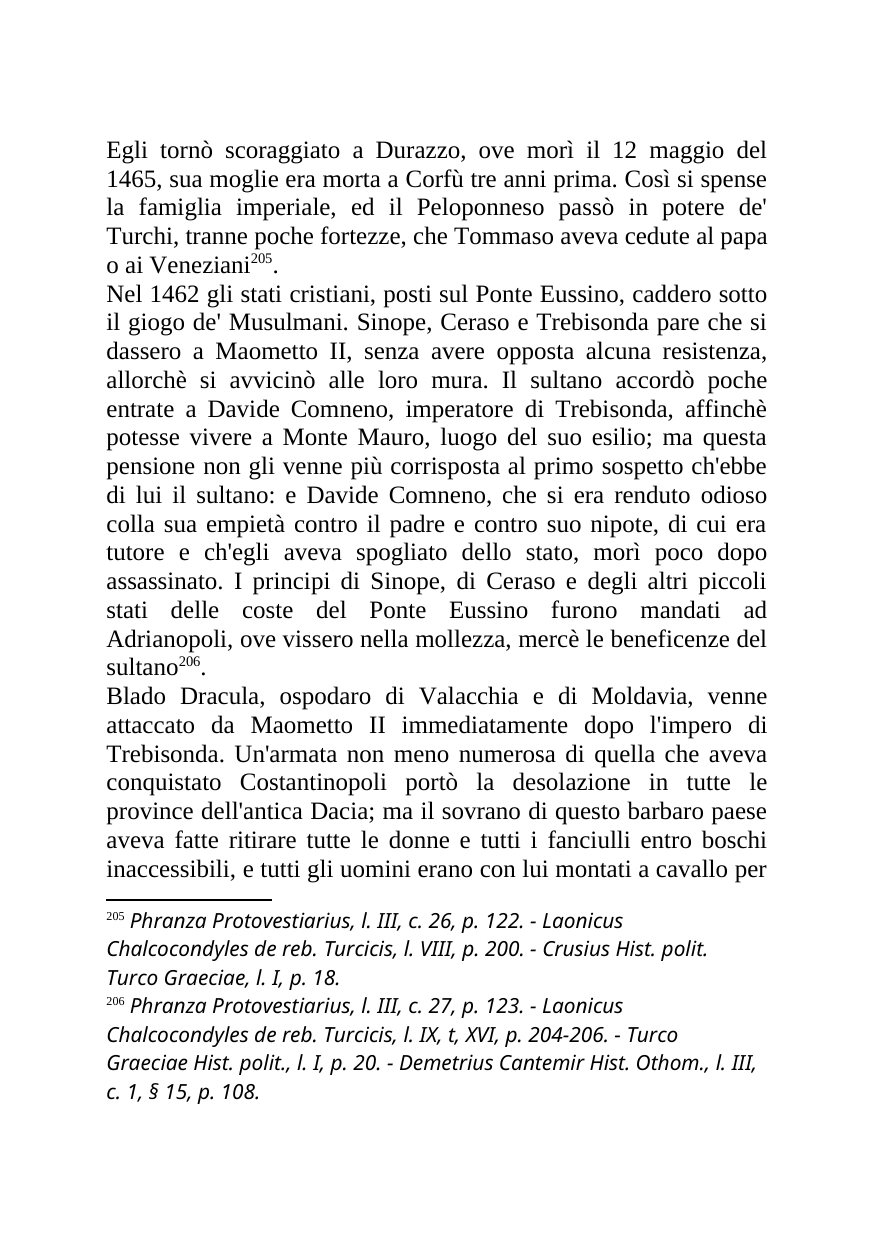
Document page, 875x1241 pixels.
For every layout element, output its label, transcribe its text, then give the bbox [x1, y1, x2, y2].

text Blado Dracula, ospodaro di Valacchia e di Moldavia, venne attaccato da Maometto II immediatamente dopo l'impero di Trebisonda. Un'armata non meno numerosa di quella che aveva conquistato Costantinopoli portò la desolazione in tutte le province dell'antica Dacia; ma il sovrano di questo barbaro paese aveva fatte ritirare tutte le donne e tutti i fanciulli entro boschi inaccessibili, e tutti gli uomini erano con lui montati a cavallo per [106, 681, 768, 882]
text Nel 1462 gli stati cristiani, posti sul Ponte Eussino, caddero sotto il giogo de' Musulmani. Sinope, Ceraso e Trebisonda pare che si dassero a Maometto II, senza avere opposta alcuna resistenza, allorchè si avvicinò alle loro mura. Il sultano accordò poche entrate a Davide Comneno, imperatore di Trebisonda, affinchè potesse vivere a Monte Mauro, luogo del suo esilio; ma questa pensione non gli venne più corrisposta al primo sospetto ch'ebbe di lui il sultano: e Davide Comneno, che si era renduto odioso colla sua empietà contro il padre e contro suo nipote, di cui era tutore e ch'egli aveva spogliato dello stato, morì poco dopo assassinato. I principi di Sinope, di Ceraso e degli altri piccoli stati delle coste del Ponte Eussino furono mandati ad Adrianopoli, ove vissero nella mollezza, mercè le beneficenze del sultano. [106, 279, 768, 681]
text Phranza Protovestiarius, l. III, c. 27, p. 123. - Laonicus Chalcocondyles de reb. Turcicis, l. IX, t, XVI, p. 204-206. - Turco Graeciae Hist. polit., l. I, p. 20. - Demetrius Cantemir Hist. Othom., l. III, c. 1, § 15, p. 108. [106, 991, 768, 1105]
text Egli tornò scoraggiato a Durazzo, ove morì il 12 maggio del 1465, sua moglie era morta a Corfù tre anni prima. Così si spense la famiglia imperiale, ed il Peloponneso passò in potere de' Turchi, tranne poche fortezze, che Tommaso aveva cedute al papa o ai Veneziani. [106, 135, 768, 279]
text Phranza Protovestiarius, l. III, c. 26, p. 122. - Laonicus Chalcocondyles de reb. Turcicis, l. VIII, p. 200. - Crusius Hist. polit. Turco Graeciae, l. I, p. 18. [106, 906, 768, 991]
